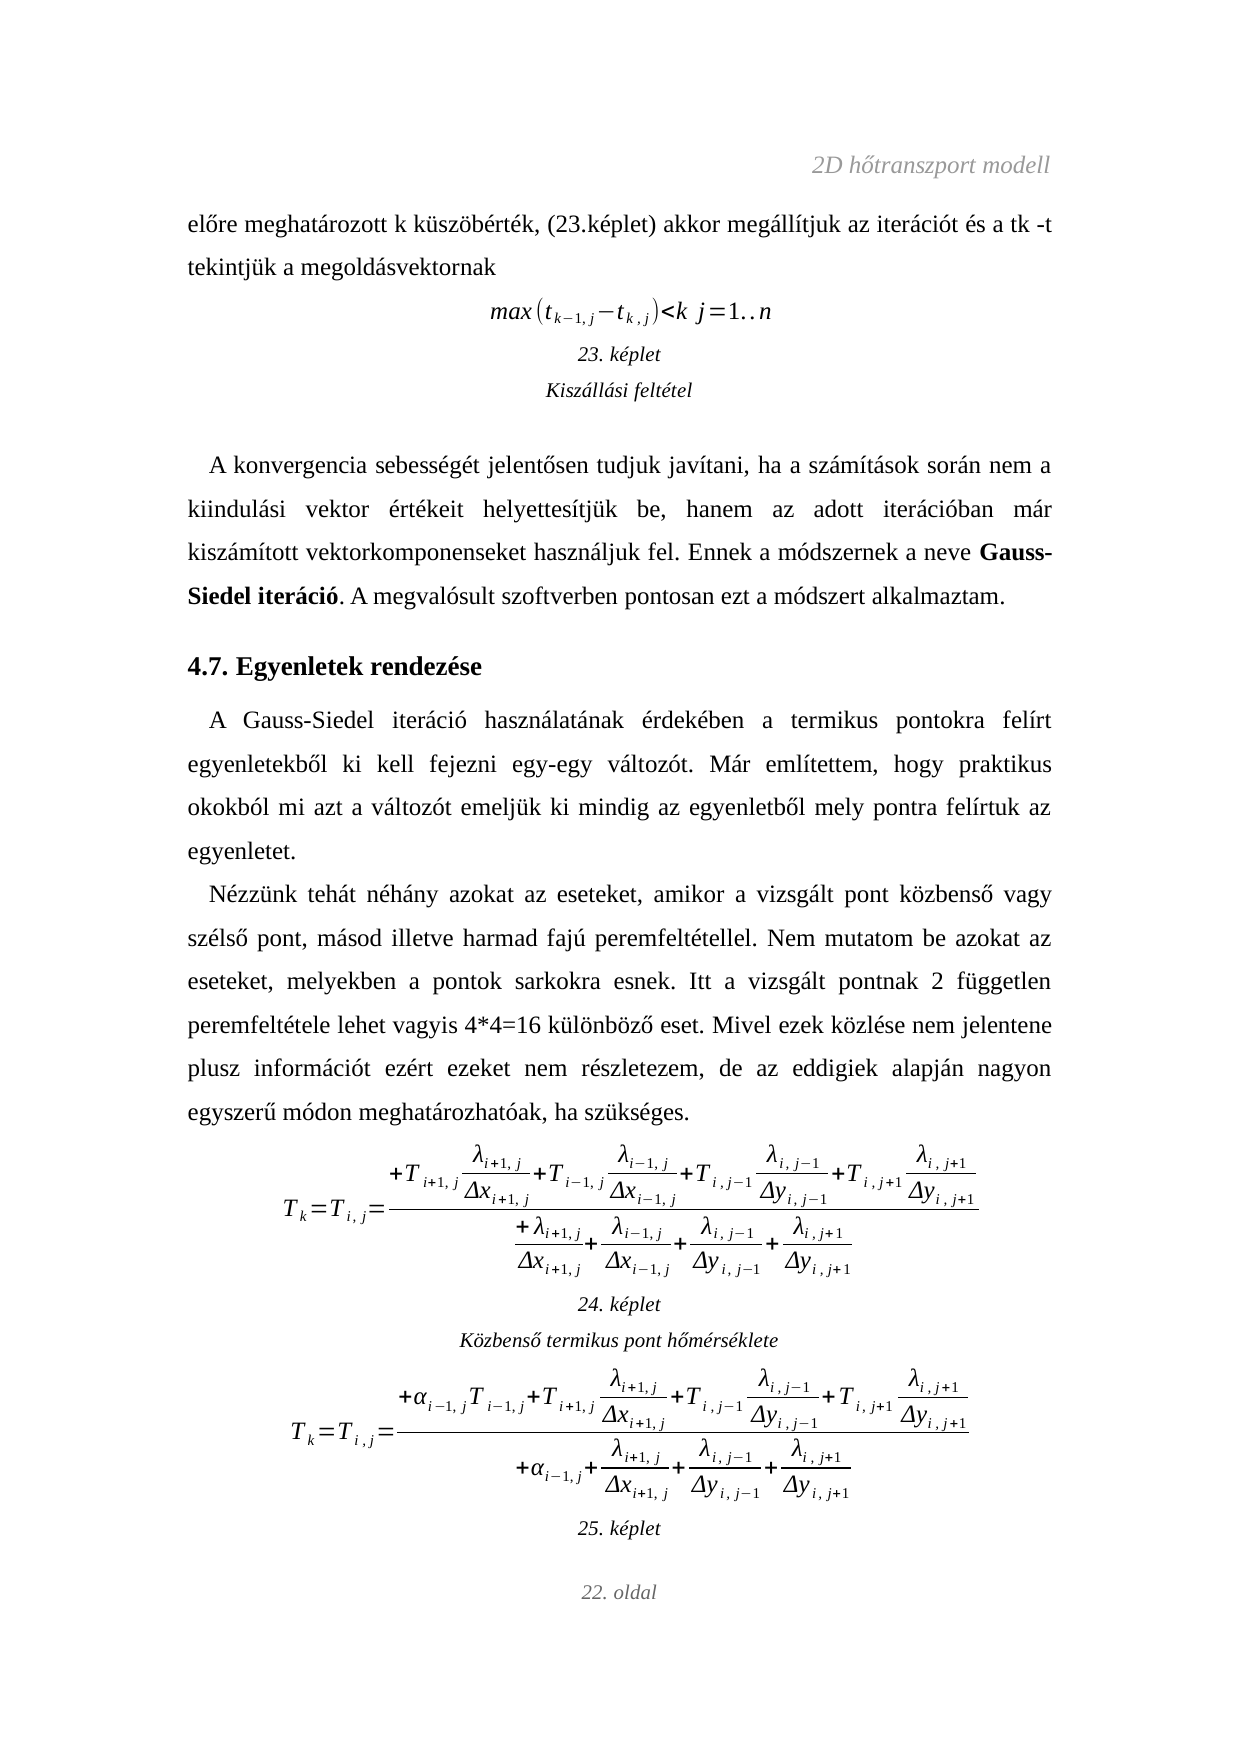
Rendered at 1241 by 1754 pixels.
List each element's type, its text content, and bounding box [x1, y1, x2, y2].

text 25. képlet [187, 1516, 1053, 1540]
text előre meghatározott k küszöbérték, (23.képlet) akkor megállítjuk az iterációt és a tk -t tekintjük a megoldásvektornak [187, 208, 1053, 281]
text 24. képlet [187, 1292, 1053, 1316]
text Közbenső termikus pont hőmérséklete [187, 1328, 1053, 1352]
text Kiszállási feltétel [187, 378, 1053, 402]
text A Gauss-Siedel iteráció használatának érdekében a termikus pontokra felírt egyenletekből ki kell fejezni egy-egy változót. Már említettem, hogy praktikus okokból mi azt a változót emeljük ki mindig az egyenletből mely pontra felírtuk az egyenletet. [187, 705, 1053, 864]
subtitle Egyenletek rendezése [187, 650, 1053, 681]
text 23. képlet [187, 342, 1053, 366]
text A konvergencia sebességét jelentősen tudjuk javítani, ha a számítások során nem a kiindulási vektor értékeit helyettesítjük be, hanem az adott iterációban már kiszámított vektorkomponenseket használjuk fel. Ennek a módszernek a neve Gauss-Siedel iteráció. A megvalósult szoftverben pontosan ezt a módszert alkalmaztam. [187, 450, 1053, 610]
text Nézzünk tehát néhány azokat az eseteket, amikor a vizsgált pont közbenső vagy szélső pont, másod illetve harmad fajú peremfeltétellel. Nem mutatom be azokat az eseteket, melyekben a pontok sarkokra esnek. Itt a vizsgált pontnak 2 független peremfeltétele lehet vagyis 4*4=16 különböző eset. Mivel ezek közlése nem jelentene plusz információt ezért ezeket nem részletezem, de az eddigiek alapján nagyon egyszerű módon meghatározhatóak, ha szükséges. [187, 879, 1053, 1126]
